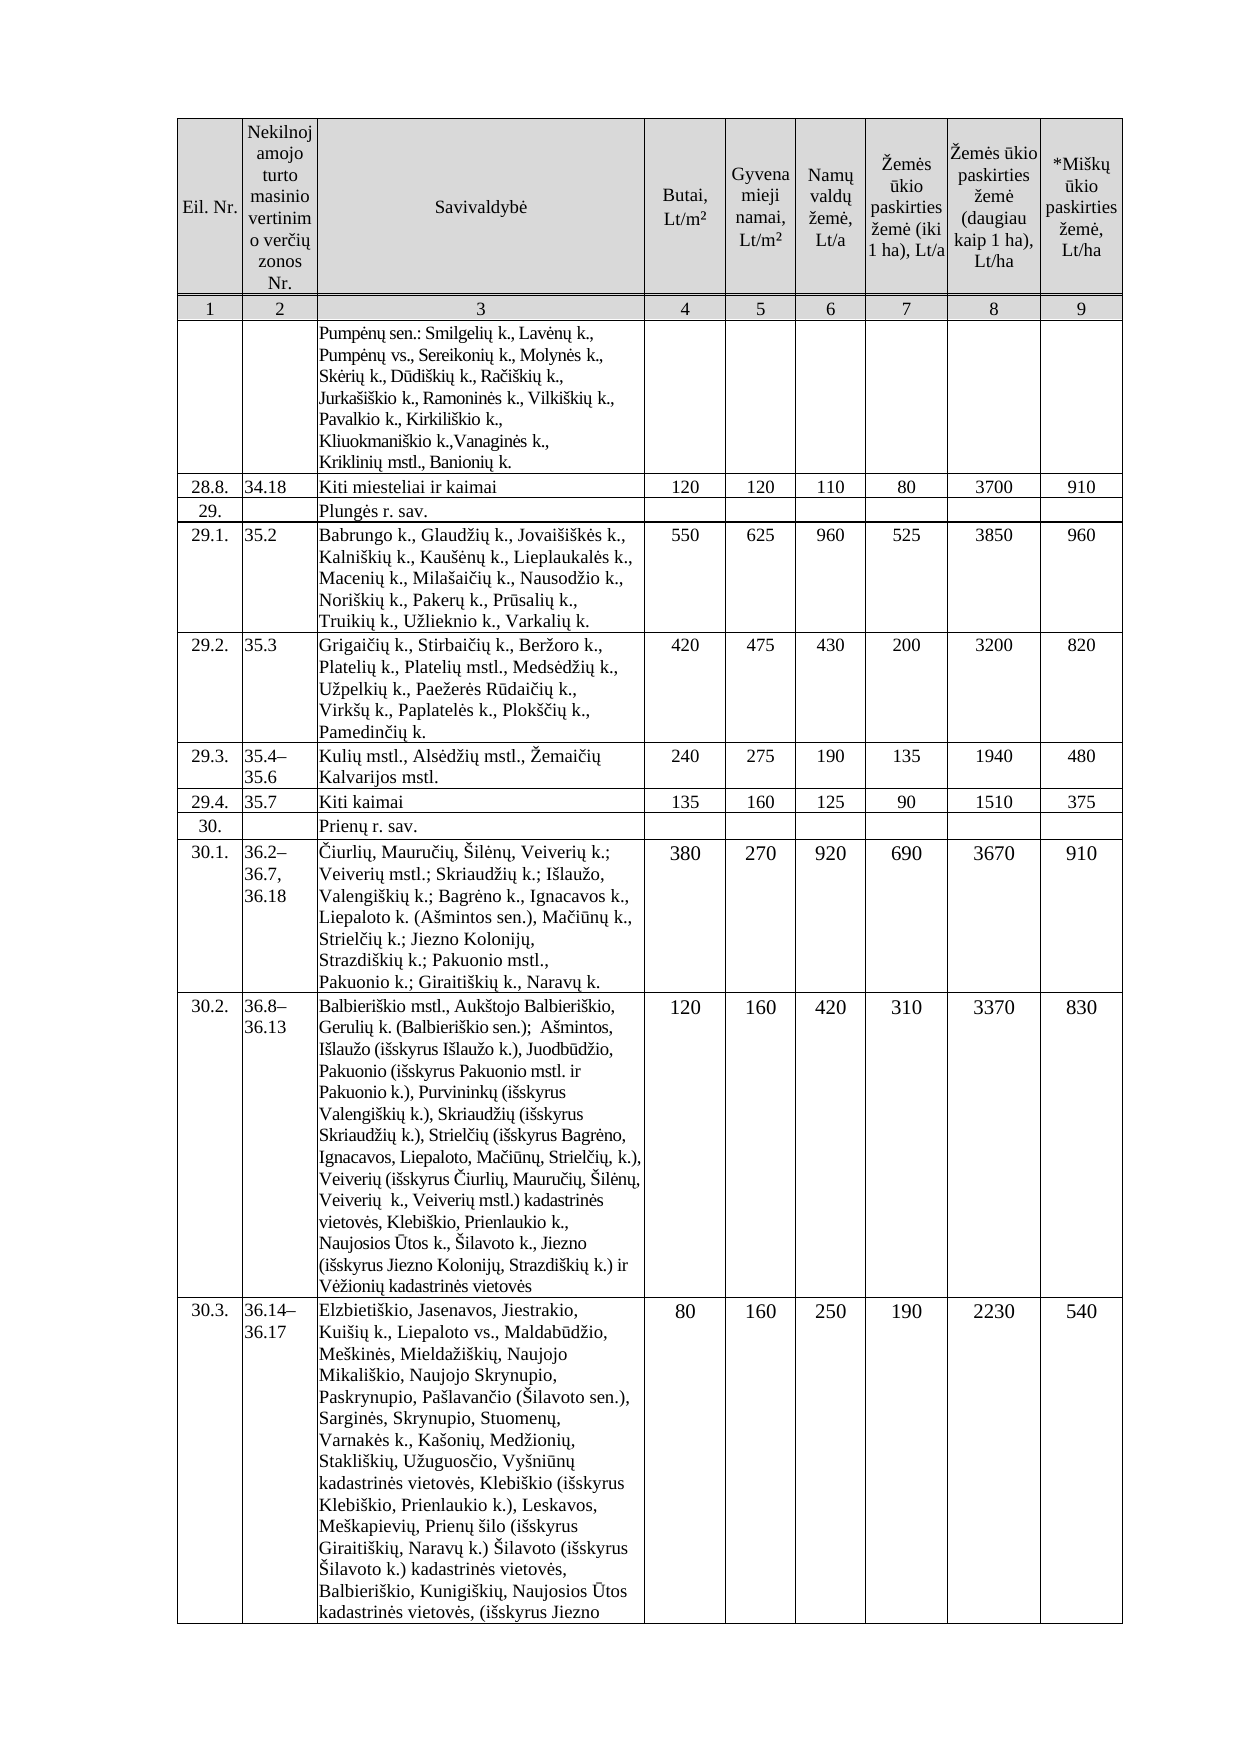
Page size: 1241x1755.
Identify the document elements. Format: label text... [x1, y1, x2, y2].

table_cell 540 [1041, 1298, 1122, 1623]
table_cell Elzbietiškio, Jasenavos, Jiestrakio, Kuišių k., Liepaloto vs., Maldabūdžio, Meškinės, Mieldažiškių, Naujojo Mikališkio, Naujojo Skrynupio, Paskrynupio, Pašlavančio (Šilavoto sen.), Sarginės, Skrynupio, Stuomenų, Varnakės k., Kašonių, Medžionių, Stakliškių, Užuguosčio, Vyšniūnų kadastrinės vietovės, Klebiškio (išskyrus Klebiškio, Prienlaukio k.), Leskavos, Meškapievių, Prienų šilo (išskyrus Giraitiškių, Naravų k.) Šilavoto (išskyrus Šilavoto k.) kadastrinės vietovės, Balbieriškio, Kunigiškių, Naujosios Ūtos kadastrinės vietovės, (išskyrus Jiezno [318, 1298, 644, 1623]
table_cell 4 [645, 296, 725, 319]
table_cell 135 [645, 789, 725, 812]
table_cell 34.18 [243, 474, 317, 497]
table_cell 90 [866, 789, 947, 812]
table_header Butai, Lt/m² [645, 119, 725, 293]
table_cell 625 [726, 523, 795, 632]
table_cell 1940 [948, 743, 1040, 788]
table_cell Kiti kaimai [318, 789, 644, 812]
table_header Savivaldybė [318, 119, 644, 293]
table_cell 36.14–36.17 [243, 1298, 317, 1623]
table_cell 160 [726, 789, 795, 812]
table_cell 7 [866, 296, 947, 319]
table_cell [645, 813, 725, 839]
table_cell Kulių mstl., Alsėdžių mstl., Žemaičių Kalvarijos mstl. [318, 743, 644, 788]
table_cell Pumpėnų sen.: Smilgelių k., Lavėnų k., Pumpėnų vs., Sereikonių k., Molynės k., Skėrių k., Dūdiškių k., Račiškių k., Jurkašiškio k., Ramoninės k., Vilkiškių k., Pavalkio k., Kirkiliškio k., Kliuokmaniškio k.,Vanaginės k., Kriklinių mstl., Banionių k. [318, 321, 644, 473]
table_cell [796, 321, 865, 473]
table_cell 2230 [948, 1298, 1040, 1623]
table_cell Balbieriškio mstl., Aukštojo Balbieriškio, Gerulių k. (Balbieriškio sen.); Ašmintos, Išlaužo (išskyrus Išlaužo k.), Juodbūdžio, Pakuonio (išskyrus Pakuonio mstl. ir Pakuonio k.), Purvininkų (išskyrus Valengiškių k.), Skriaudžių (išskyrus Skriaudžių k.), Strielčių (išskyrus Bagrėno, Ignacavos, Liepaloto, Mačiūnų, Strielčių, k.), Veiverių (išskyrus Čiurlių, Mauručių, Šilėnų, Veiverių k., Veiverių mstl.) kadastrinės vietovės, Klebiškio, Prienlaukio k., Naujosios Ūtos k., Šilavoto k., Jiezno (išskyrus Jiezno Kolonijų, Strazdiškių k.) ir Vėžionių kadastrinės vietovės [318, 993, 644, 1297]
table_cell 3 [318, 296, 644, 319]
table_cell 830 [1041, 993, 1122, 1297]
table_cell 250 [796, 1298, 865, 1623]
table_cell 960 [1041, 523, 1122, 632]
table_header Žemės ūkio paskirties žemė (daugiau kaip 1 ha), Lt/ha [948, 119, 1040, 293]
table_cell [796, 813, 865, 839]
table_cell 35.2 [243, 523, 317, 632]
table_cell 29.4. [178, 789, 242, 812]
table_cell 190 [866, 1298, 947, 1623]
table_cell 3850 [948, 523, 1040, 632]
table_cell [948, 813, 1040, 839]
table_cell 120 [726, 474, 795, 497]
table_cell [796, 498, 865, 521]
table_cell 375 [1041, 789, 1122, 812]
table_cell 270 [726, 840, 795, 992]
table_cell Babrungo k., Glaudžių k., Jovaišiškės k., Kalniškių k., Kaušėnų k., Lieplaukalės k., Macenių k., Milašaičių k., Nausodžio k., Noriškių k., Pakerų k., Prūsalių k., Truikių k., Užlieknio k., Varkalių k. [318, 523, 644, 632]
table_cell 35.7 [243, 789, 317, 812]
table_cell [726, 321, 795, 473]
table_header Namų valdų žemė, Lt/a [796, 119, 865, 293]
table_cell 240 [645, 743, 725, 788]
table_cell 35.4–35.6 [243, 743, 317, 788]
table_cell 30.3. [178, 1298, 242, 1623]
table_cell 110 [796, 474, 865, 497]
table_cell 30.2. [178, 993, 242, 1297]
table_header Nekilnojamojo turto masinio vertinimo verčių zonos Nr. [243, 119, 317, 293]
table_cell [726, 813, 795, 839]
table_cell 125 [796, 789, 865, 812]
table_cell 5 [726, 296, 795, 319]
table_cell [866, 813, 947, 839]
table_header Gyvenamieji namai, Lt/m² [726, 119, 795, 293]
table_cell 190 [796, 743, 865, 788]
table_cell 36.8–36.13 [243, 993, 317, 1297]
table_cell 9 [1041, 296, 1122, 319]
table_cell 120 [645, 474, 725, 497]
table_cell [866, 498, 947, 521]
table_cell 3700 [948, 474, 1040, 497]
table_cell 820 [1041, 633, 1122, 742]
table_cell 550 [645, 523, 725, 632]
table_cell 920 [796, 840, 865, 992]
table_cell [243, 498, 317, 521]
table_cell 29. [178, 498, 242, 521]
table_cell 910 [1041, 474, 1122, 497]
table_cell 960 [796, 523, 865, 632]
table_cell 30.1. [178, 840, 242, 992]
table_cell 3670 [948, 840, 1040, 992]
table_cell [645, 321, 725, 473]
table_cell 35.3 [243, 633, 317, 742]
table_cell Plungės r. sav. [318, 498, 644, 521]
table_cell 2 [243, 296, 317, 319]
table_cell Kiti miesteliai ir kaimai [318, 474, 644, 497]
table_cell [1041, 498, 1122, 521]
table_cell Prienų r. sav. [318, 813, 644, 839]
table_cell 30. [178, 813, 242, 839]
table_header Žemės ūkio paskirties žemė (iki 1 ha), Lt/a [866, 119, 947, 293]
table_cell 3200 [948, 633, 1040, 742]
table_cell 910 [1041, 840, 1122, 992]
table_cell 310 [866, 993, 947, 1297]
table_cell 6 [796, 296, 865, 319]
table_cell [243, 813, 317, 839]
table_cell 36.2–36.7, 36.18 [243, 840, 317, 992]
table_cell 1 [178, 296, 242, 319]
table_cell [1041, 813, 1122, 839]
table_cell [726, 498, 795, 521]
table_cell 80 [866, 474, 947, 497]
table_cell 120 [645, 993, 725, 1297]
table_cell 135 [866, 743, 947, 788]
table_cell 690 [866, 840, 947, 992]
table_cell 430 [796, 633, 865, 742]
table_cell 420 [645, 633, 725, 742]
table_cell 28.8. [178, 474, 242, 497]
table_cell Čiurlių, Mauručių, Šilėnų, Veiverių k.; Veiverių mstl.; Skriaudžių k.; Išlaužo, Valengiškių k.; Bagrėno k., Ignacavos k., Liepaloto k. (Ašmintos sen.), Mačiūnų k., Strielčių k.; Jiezno Kolonijų, Strazdiškių k.; Pakuonio mstl., Pakuonio k.; Giraitiškių k., Naravų k. [318, 840, 644, 992]
table_cell 3370 [948, 993, 1040, 1297]
table_cell [948, 321, 1040, 473]
table_header *Miškų ūkio paskirties žemė, Lt/ha [1041, 119, 1122, 293]
table_cell Grigaičių k., Stirbaičių k., Beržoro k., Platelių k., Platelių mstl., Medsėdžių k., Užpelkių k., Paežerės Rūdaičių k., Virkšų k., Paplatelės k., Plokščių k., Pamedinčių k. [318, 633, 644, 742]
table_cell [178, 321, 242, 473]
table_cell 275 [726, 743, 795, 788]
table_cell 525 [866, 523, 947, 632]
table_cell [948, 498, 1040, 521]
table_cell 29.3. [178, 743, 242, 788]
table_cell 29.2. [178, 633, 242, 742]
table_cell 380 [645, 840, 725, 992]
table_cell 160 [726, 993, 795, 1297]
table_cell 80 [645, 1298, 725, 1623]
table_cell 29.1. [178, 523, 242, 632]
table_cell [645, 498, 725, 521]
table_header Eil. Nr. [178, 119, 242, 293]
table_cell [243, 321, 317, 473]
table_cell 160 [726, 1298, 795, 1623]
table_cell [1041, 321, 1122, 473]
table_cell 8 [948, 296, 1040, 319]
table_cell 420 [796, 993, 865, 1297]
table_cell 200 [866, 633, 947, 742]
table_cell 1510 [948, 789, 1040, 812]
table_cell 480 [1041, 743, 1122, 788]
table_cell [866, 321, 947, 473]
table_cell 475 [726, 633, 795, 742]
